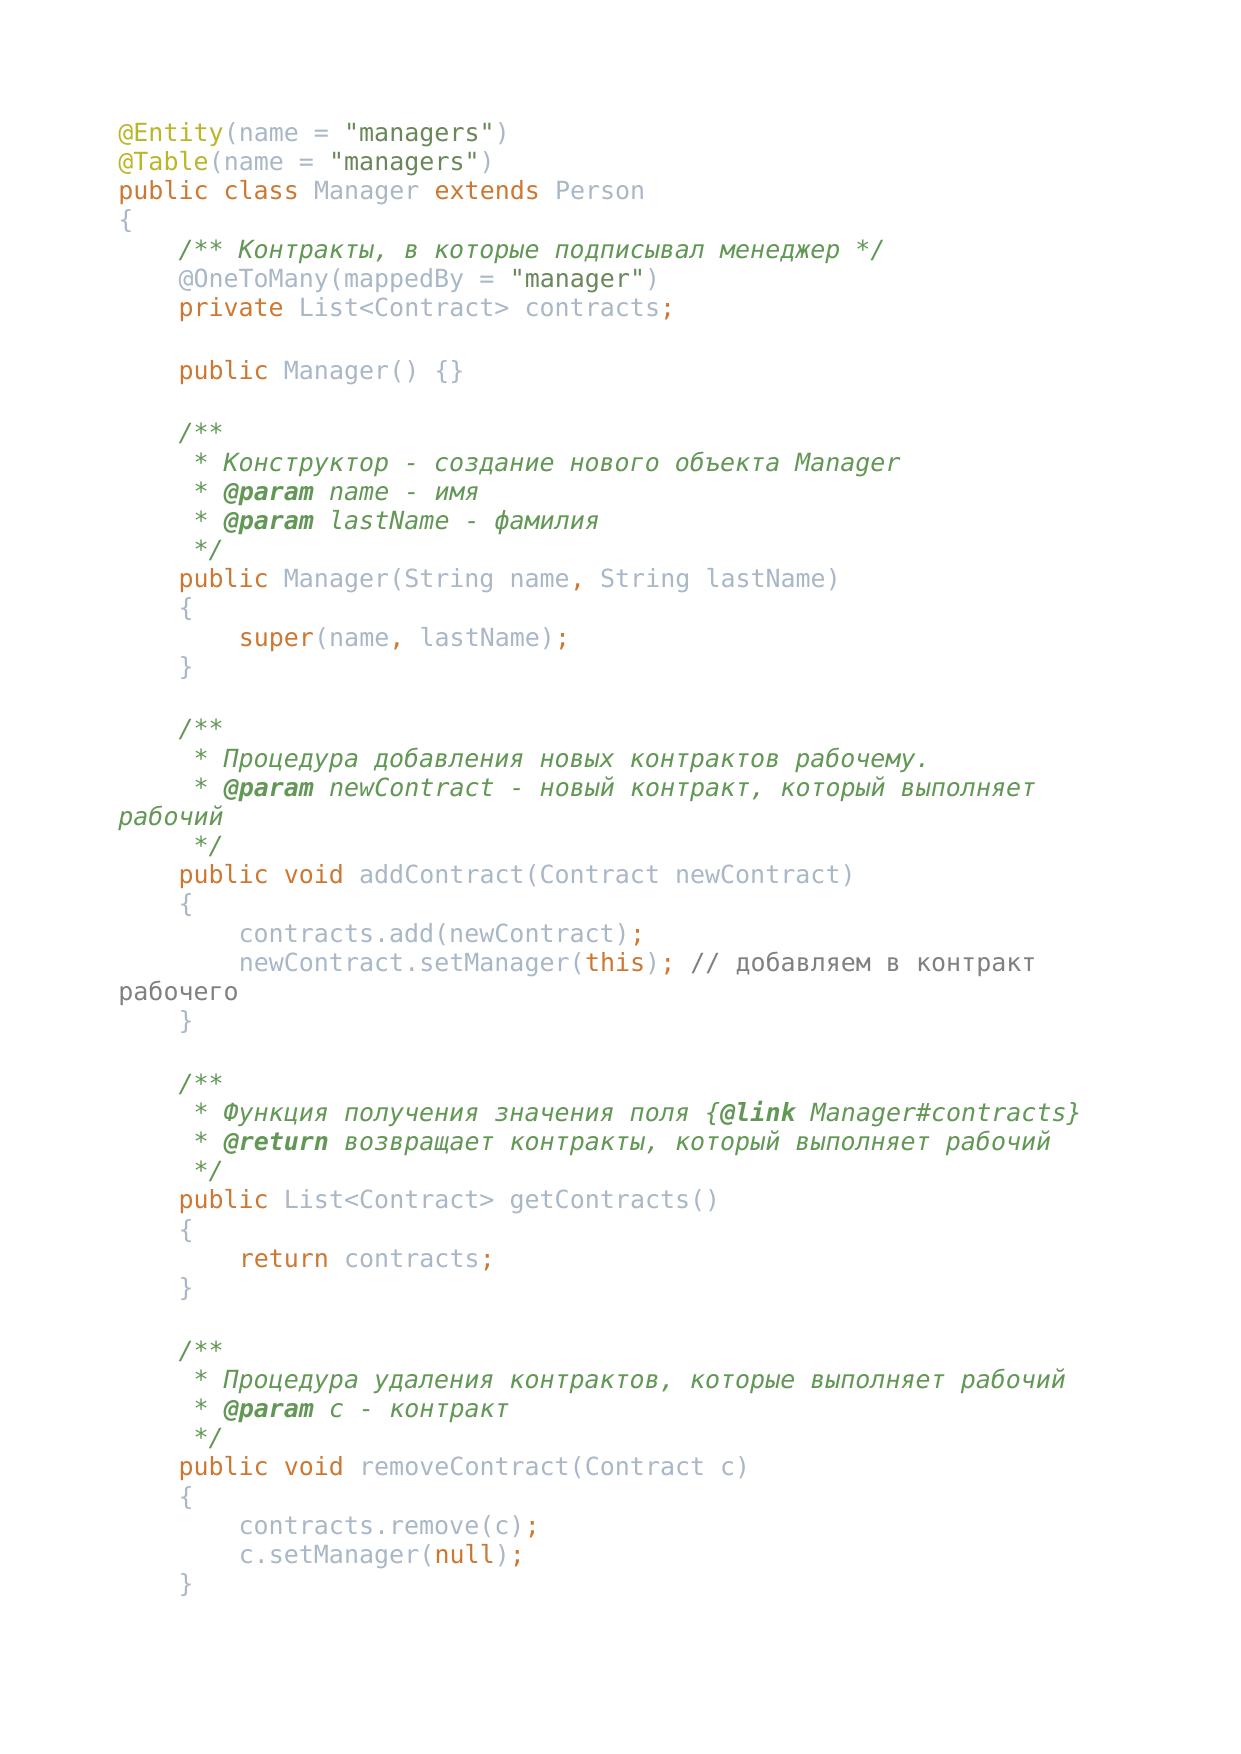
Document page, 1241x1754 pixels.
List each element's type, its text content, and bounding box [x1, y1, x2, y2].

text @Entity(name = "managers") @Table(name = "managers") public class Manager extends Person { /** Контракты, в которые подписывал менеджер */ @OneToMany(mappedBy = "manager") private List<Contract> contracts; public Manager() {} /** * Конструктор - создание нового объекта Manager * @param name - имя * @param lastName - фамилия */ public Manager(String name, String lastName) { super(name, lastName); } /** * Процедура добавления новых контрактов рабочему. * @param newContract - новый контракт, который выполняет рабочий */ public void addContract(Contract newContract) { contracts.add(newContract); newContract.setManager(this); // добавляем в контракт рабочего } /** * Функция получения значения поля {@link Manager#contracts} * @return возвращает контракты, который выполняет рабочий */ public List<Contract> getContracts() { return contracts; } /** * Процедура удаления контрактов, которые выполняет рабочий * @param c - контракт */ public void removeContract(Contract c) { contracts.remove(c); c.setManager(null); } [118, 118, 1122, 1632]
